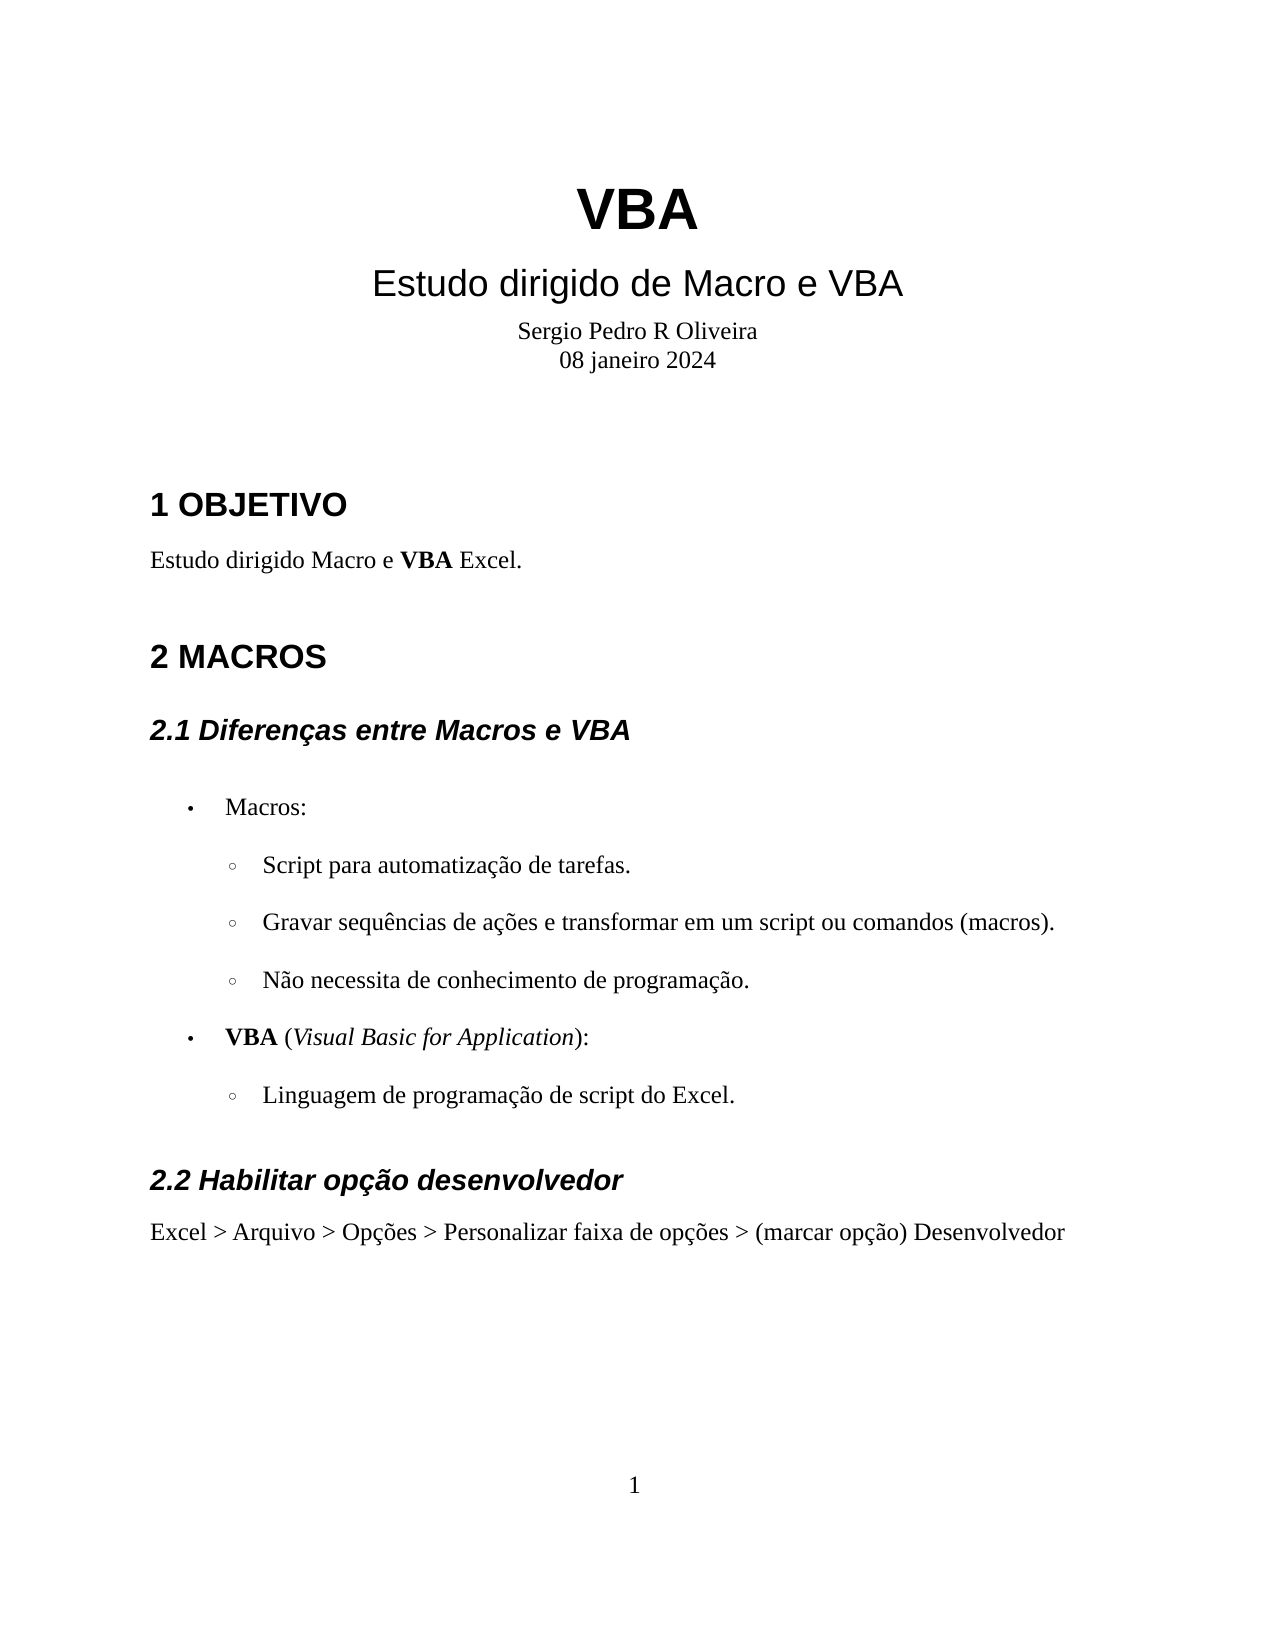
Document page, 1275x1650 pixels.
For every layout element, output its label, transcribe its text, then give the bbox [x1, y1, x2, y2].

subtitle 2.2 Habilitar opção desenvolvedor [150, 1162, 1125, 1196]
text Excel > Arquivo > Opções > Personalizar faixa de opções > (marcar opção) Desenvolvedor [150, 1217, 1125, 1275]
list Script para automatização de tarefas. [225, 850, 1125, 907]
list VBA (Visual Basic for Application): [187, 1022, 1125, 1080]
list Não necessita de conhecimento de programação. [225, 965, 1125, 1022]
subtitle Estudo dirigido de Macro e VBA [150, 261, 1125, 304]
subtitle 2.1 Diferenças entre Macros e VBA [150, 713, 1125, 780]
subtitle 2 MACROS [150, 637, 1125, 675]
list Linguagem de programação de script do Excel. [225, 1080, 1125, 1137]
list Gravar sequências de ações e transformar em um script ou comandos (macros). [225, 907, 1125, 965]
text 08 janeiro 2024 [150, 345, 1125, 374]
list Macros: [187, 792, 1125, 850]
text Estudo dirigido Macro e VBA Excel. [150, 545, 1125, 603]
subtitle 1 OBJETIVO [150, 485, 1125, 524]
text Sergio Pedro R Oliveira [150, 316, 1125, 345]
title VBA [150, 175, 1125, 242]
